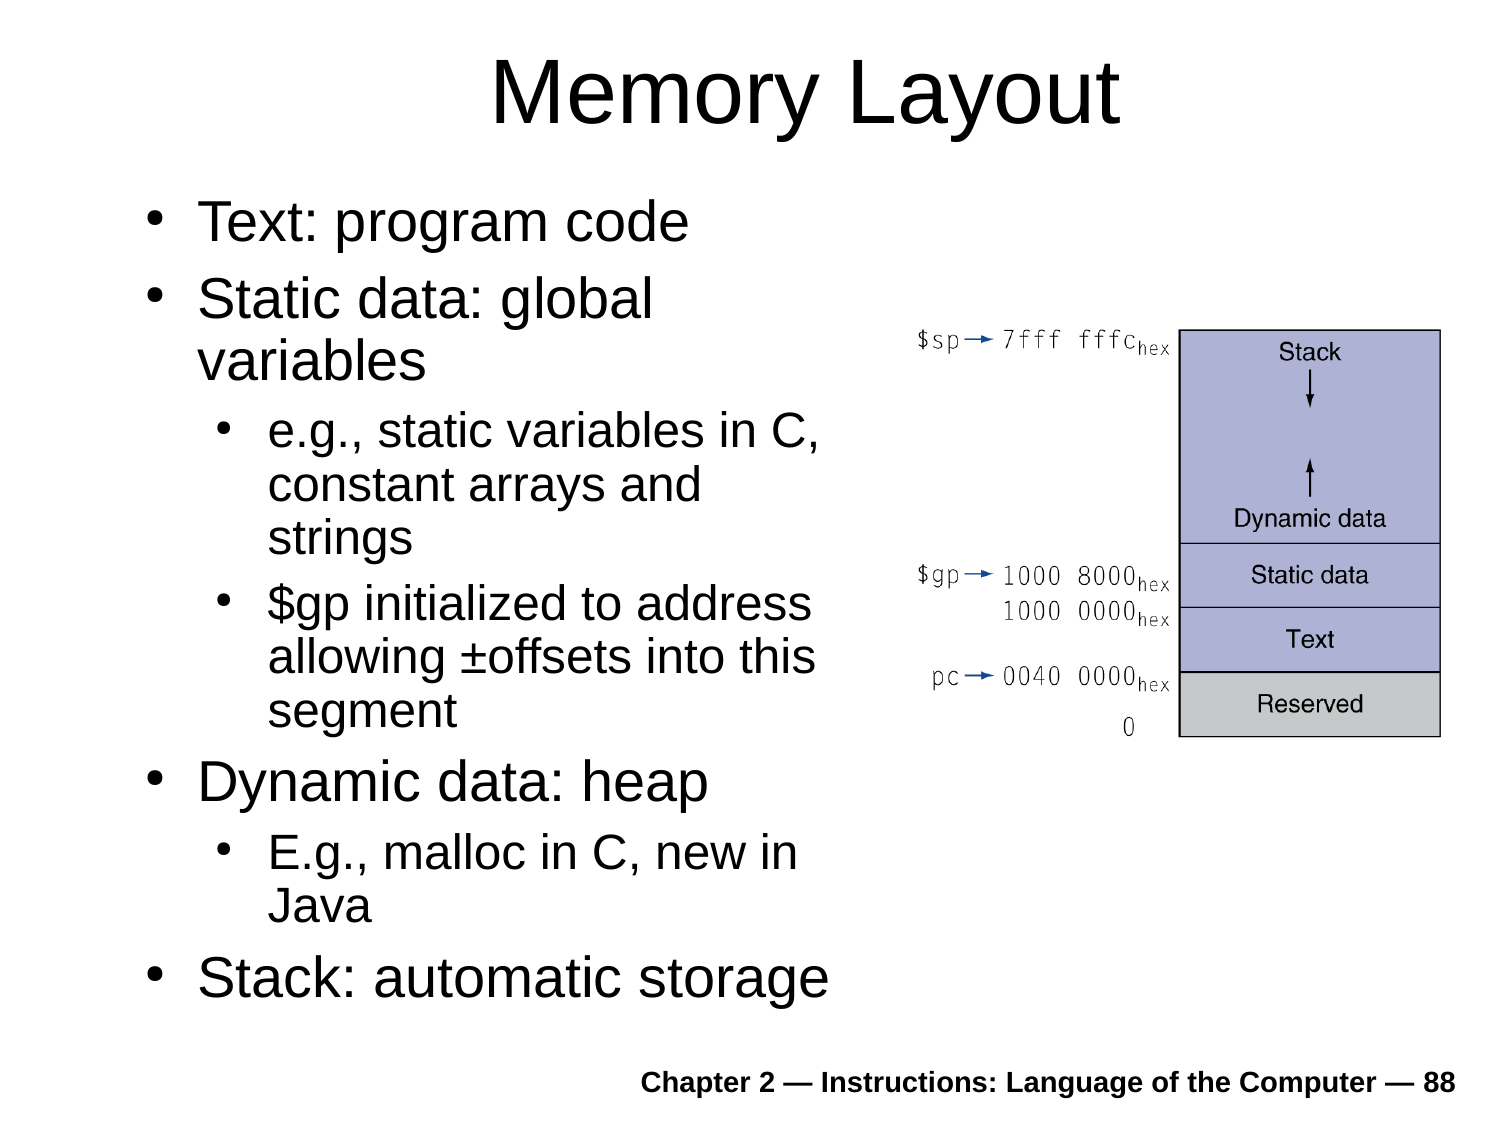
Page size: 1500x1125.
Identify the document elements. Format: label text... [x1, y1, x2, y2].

title Memory Layout [112, 23, 1468, 149]
list Text: program code Static data: global variables e.g., static variables in C, constant arrays and strings $gp initialized to address allowing ±offsets into this segment Dynamic data: heap E.g., malloc in C, new in Java Stack: automatic storage [112, 184, 869, 1024]
text_box Chapter 2 — Instructions: Language of the Computer — <number> [277, 1046, 1471, 1106]
picture [915, 326, 1441, 743]
